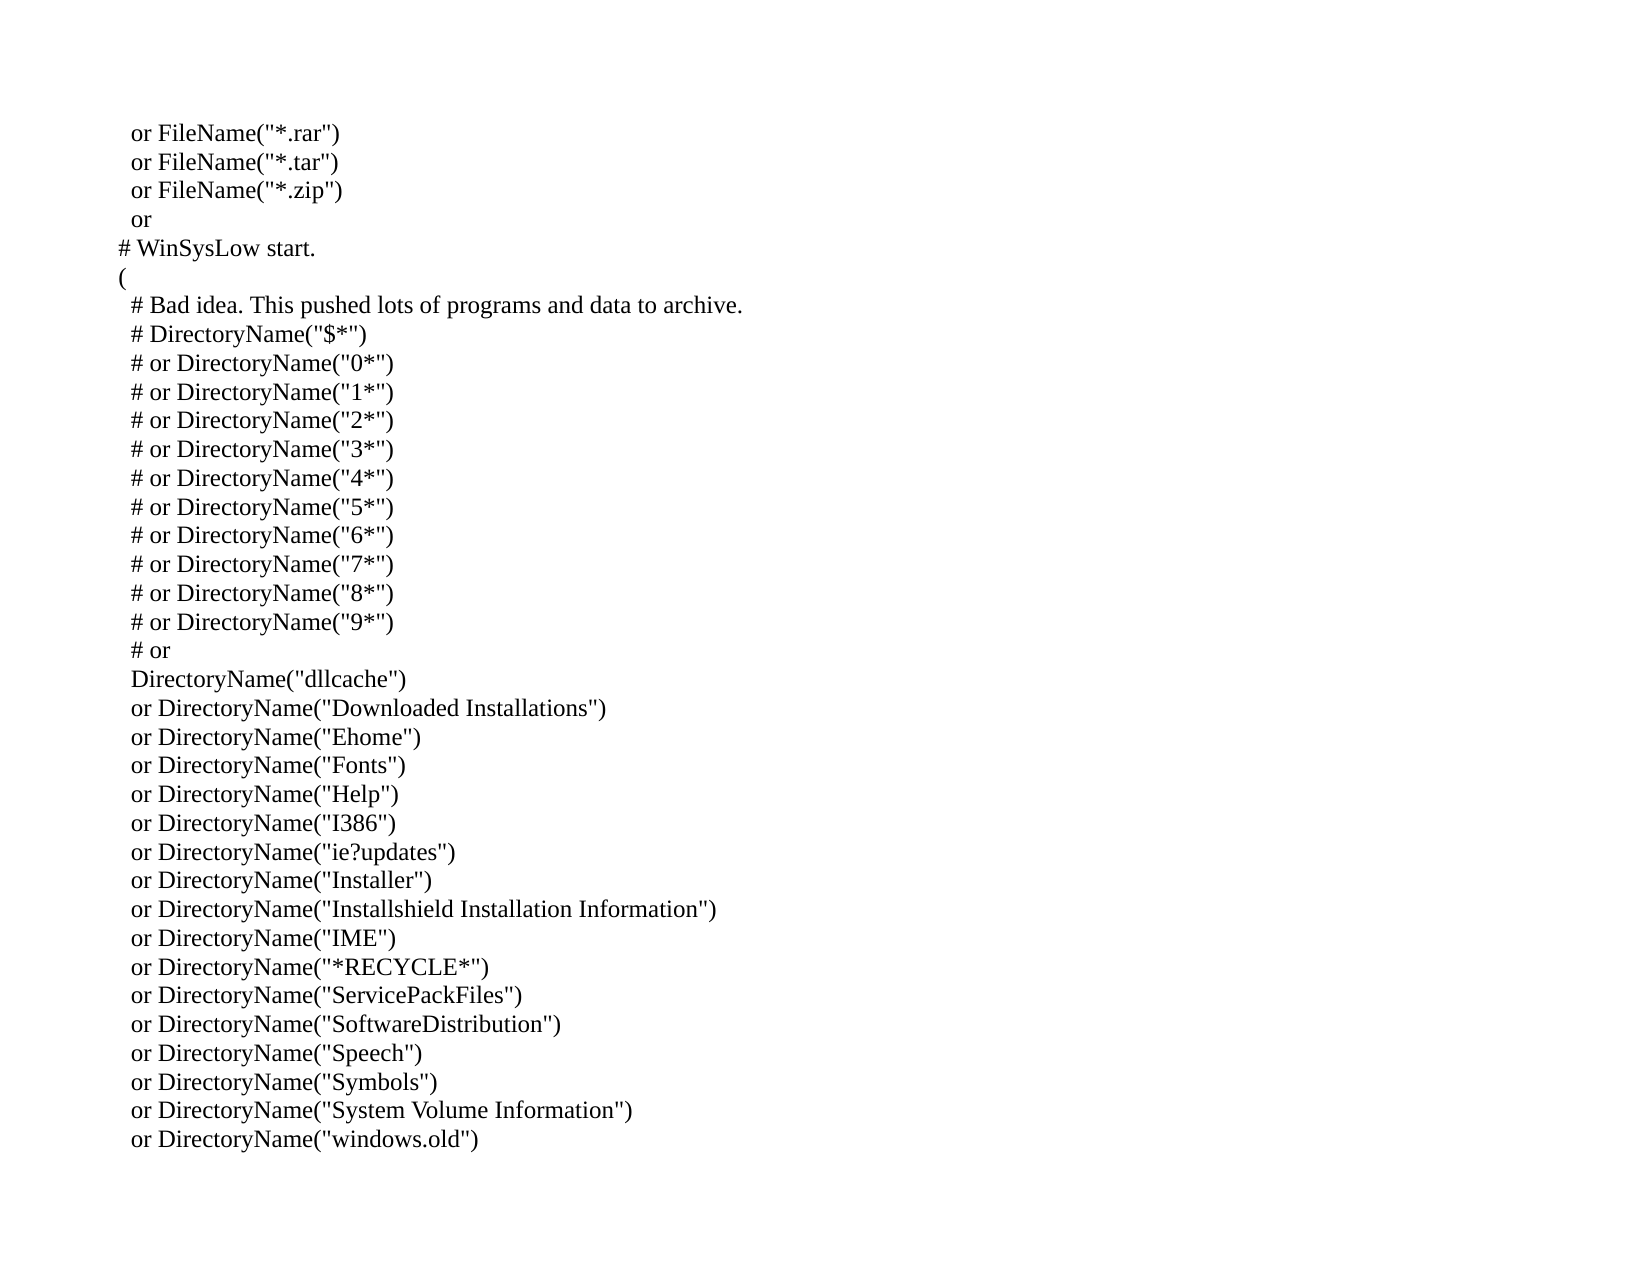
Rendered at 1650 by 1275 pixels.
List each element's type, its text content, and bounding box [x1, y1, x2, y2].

text # or DirectoryName("2*") [118, 406, 1532, 434]
text or DirectoryName("Speech") [118, 1038, 1532, 1067]
text or DirectoryName("SoftwareDistribution") [118, 1009, 1532, 1038]
text ( [118, 262, 1532, 291]
text # or DirectoryName("8*") [118, 578, 1532, 607]
text # or DirectoryName("9*") [118, 607, 1532, 636]
text or FileName("*.rar") [118, 118, 1532, 147]
text # DirectoryName("$*") [118, 319, 1532, 348]
text or DirectoryName("Help") [118, 779, 1532, 808]
text or DirectoryName("Downloaded Installations") [118, 693, 1532, 722]
text # or DirectoryName("3*") [118, 434, 1532, 463]
text # or DirectoryName("4*") [118, 463, 1532, 492]
text or DirectoryName("Symbols") [118, 1067, 1532, 1096]
text or DirectoryName("I386") [118, 808, 1532, 837]
text or DirectoryName("Ehome") [118, 722, 1532, 751]
text or DirectoryName("Installshield Installation Information") [118, 894, 1532, 923]
text # or [118, 636, 1532, 664]
text # or DirectoryName("1*") [118, 377, 1532, 406]
text # or DirectoryName("5*") [118, 492, 1532, 521]
text or [118, 204, 1532, 233]
text # or DirectoryName("7*") [118, 549, 1532, 578]
text or DirectoryName("ServicePackFiles") [118, 981, 1532, 1009]
text or DirectoryName("System Volume Information") [118, 1096, 1532, 1124]
text # Bad idea. This pushed lots of programs and data to archive. [118, 291, 1532, 319]
text or FileName("*.tar") [118, 147, 1532, 176]
text or DirectoryName("IME") [118, 923, 1532, 952]
text # or DirectoryName("6*") [118, 521, 1532, 549]
text or DirectoryName("ie?updates") [118, 837, 1532, 866]
text or FileName("*.zip") [118, 176, 1532, 204]
text # WinSysLow start. [118, 233, 1532, 262]
text or DirectoryName("Fonts") [118, 751, 1532, 779]
text # or DirectoryName("0*") [118, 348, 1532, 377]
text DirectoryName("dllcache") [118, 664, 1532, 693]
text or DirectoryName("*RECYCLE*") [118, 952, 1532, 981]
text or DirectoryName("windows.old") [118, 1124, 1532, 1153]
text or DirectoryName("Installer") [118, 866, 1532, 894]
